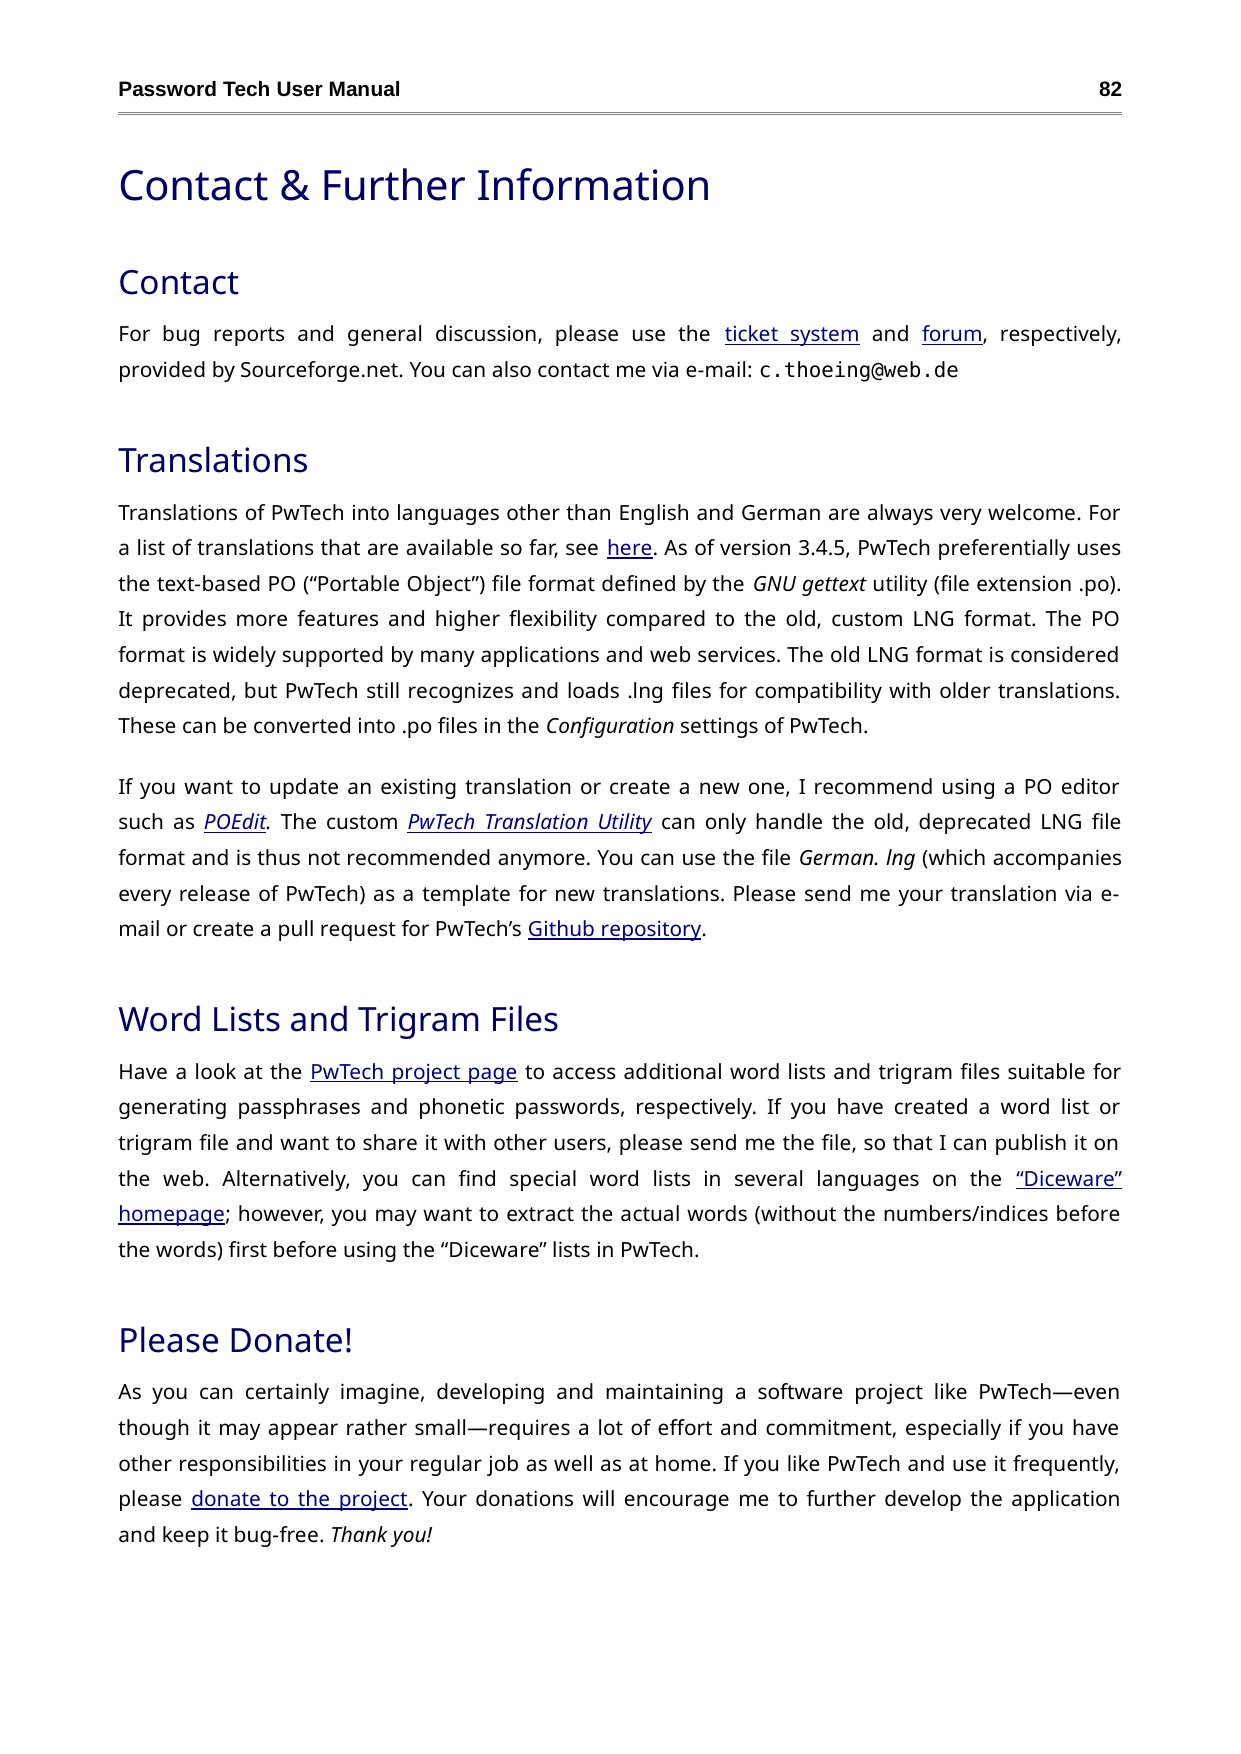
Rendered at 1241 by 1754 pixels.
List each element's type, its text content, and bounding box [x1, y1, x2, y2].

text For bug reports and general discussion, please use the ticket system and forum, respectively, provided by Sourceforge.net. You can also contact me via e-mail: c.thoeing@web.de [118, 319, 1122, 383]
subtitle Contact [118, 258, 1122, 304]
subtitle Contact & Further Information [118, 156, 1122, 212]
subtitle Please Donate! [118, 1316, 1122, 1362]
text Have a look at the PwTech project page to access additional word lists and trigram files suitable for generating passphrases and phonetic passwords, respectively. If you have created a word list or trigram file and want to share it with other users, please send me the file, so that I can publish it on the web. Alternatively, you can find special word lists in several languages on the “Diceware” homepage; however, you may want to extract the actual words (without the numbers/indices before the words) first before using the “Diceware” lists in PwTech. [118, 1057, 1122, 1263]
subtitle Translations [118, 437, 1122, 483]
text If you want to update an existing translation or create a new one, I recommend using a PO editor such as POEdit. The custom PwTech Translation Utility can only handle the old, deprecated LNG file format and is thus not recommended anymore. You can use the file German. lng (which accompanies every release of PwTech) as a template for new translations. Please send me your translation via e-mail or create a pull request for PwTech’s Github repository. [118, 772, 1122, 943]
subtitle Word Lists and Trigram Files [118, 996, 1122, 1042]
text Translations of PwTech into languages other than English and German are always very welcome. For a list of translations that are available so far, see here. As of version 3.4.5, PwTech preferentially uses the text-based PO (“Portable Object”) file format defined by the GNU gettext utility (file extension .po). It provides more features and higher flexibility compared to the old, custom LNG format. The PO format is widely supported by many applications and web services. The old LNG format is considered deprecated, but PwTech still recognizes and loads .lng files for compatibility with older translations. These can be converted into .po files in the Configuration settings of PwTech. [118, 497, 1122, 740]
text As you can certainly imagine, developing and maintaining a software project like PwTech—even though it may appear rather small—requires a lot of effort and commitment, especially if you have other responsibilities in your regular job as well as at home. If you like PwTech and use it frequently, please donate to the project. Your donations will encourage me to further develop the application and keep it bug-free. Thank you! [118, 1377, 1122, 1548]
